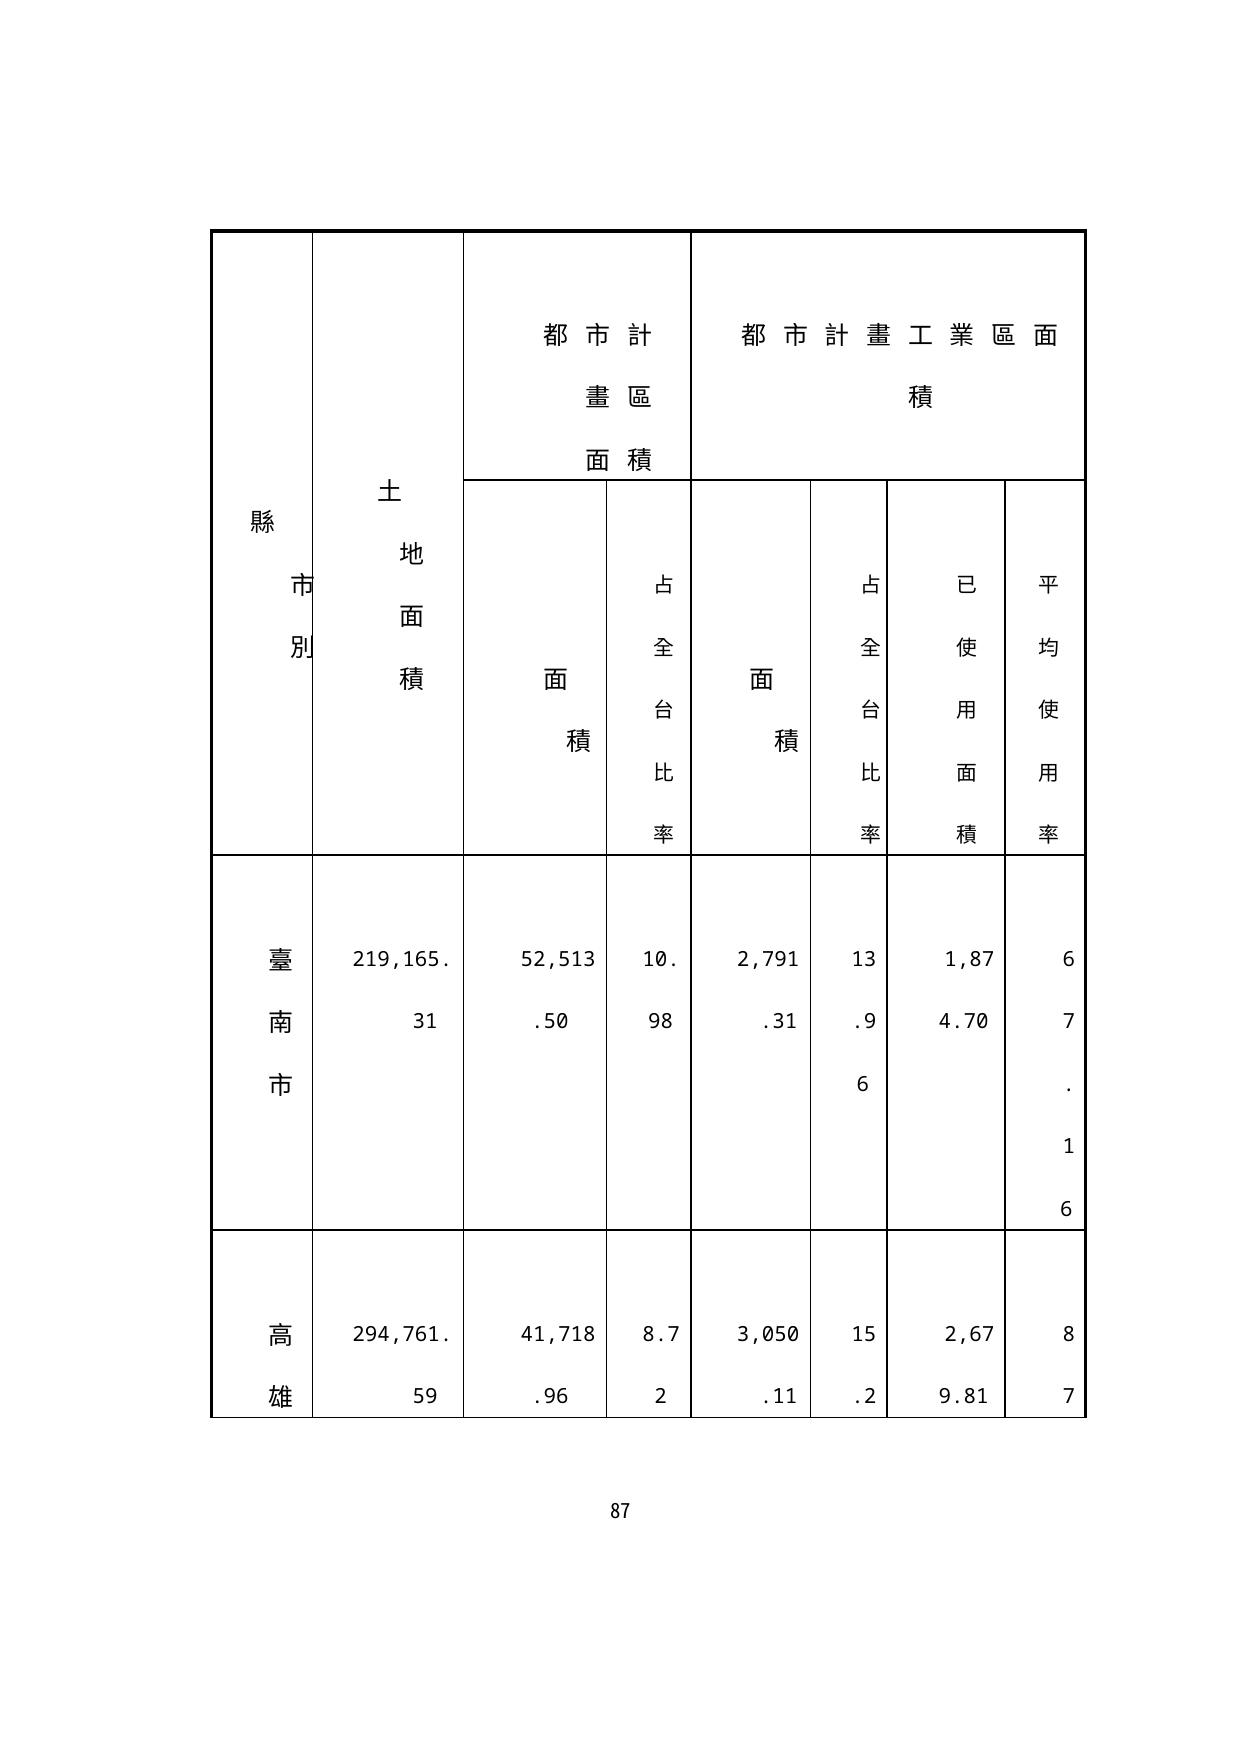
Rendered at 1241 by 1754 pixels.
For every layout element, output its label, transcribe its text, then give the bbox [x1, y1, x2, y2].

table_cell 3,050.11 [692, 1231, 810, 1417]
table_header 縣市別 [213, 233, 312, 854]
table_cell 面積 [692, 481, 810, 854]
table_cell 52,513.50 [464, 856, 606, 1229]
table_cell 41,718.96 [464, 1231, 606, 1417]
table_cell 13.96 [811, 856, 886, 1229]
table_cell 219,165.31 [313, 856, 463, 1229]
table_cell 67.16 [1006, 856, 1084, 1229]
table_cell 臺南市 [213, 856, 312, 1229]
table_cell 已使用面積 [888, 481, 1004, 854]
table_cell 高雄 [213, 1231, 312, 1417]
table_cell 2,791.31 [692, 856, 810, 1229]
table_cell 10.98 [607, 856, 690, 1229]
table_cell 15.2 [811, 1231, 886, 1417]
table_cell 1,874.70 [888, 856, 1004, 1229]
table_cell 87 [1006, 1231, 1084, 1417]
table_cell 面積 [464, 481, 606, 854]
table_header 都市計畫工業區面積 [692, 233, 1084, 479]
table_header 土地面積 [313, 233, 463, 854]
table_cell 294,761.59 [313, 1231, 463, 1417]
table_cell 平均使用率 [1006, 481, 1084, 854]
table_cell 2,679.81 [888, 1231, 1004, 1417]
table_header 都市計畫區面積 [464, 233, 690, 479]
table_cell 占全台比率 [811, 481, 886, 854]
table_cell 占全台比率 [607, 481, 690, 854]
table_cell 8.72 [607, 1231, 690, 1417]
